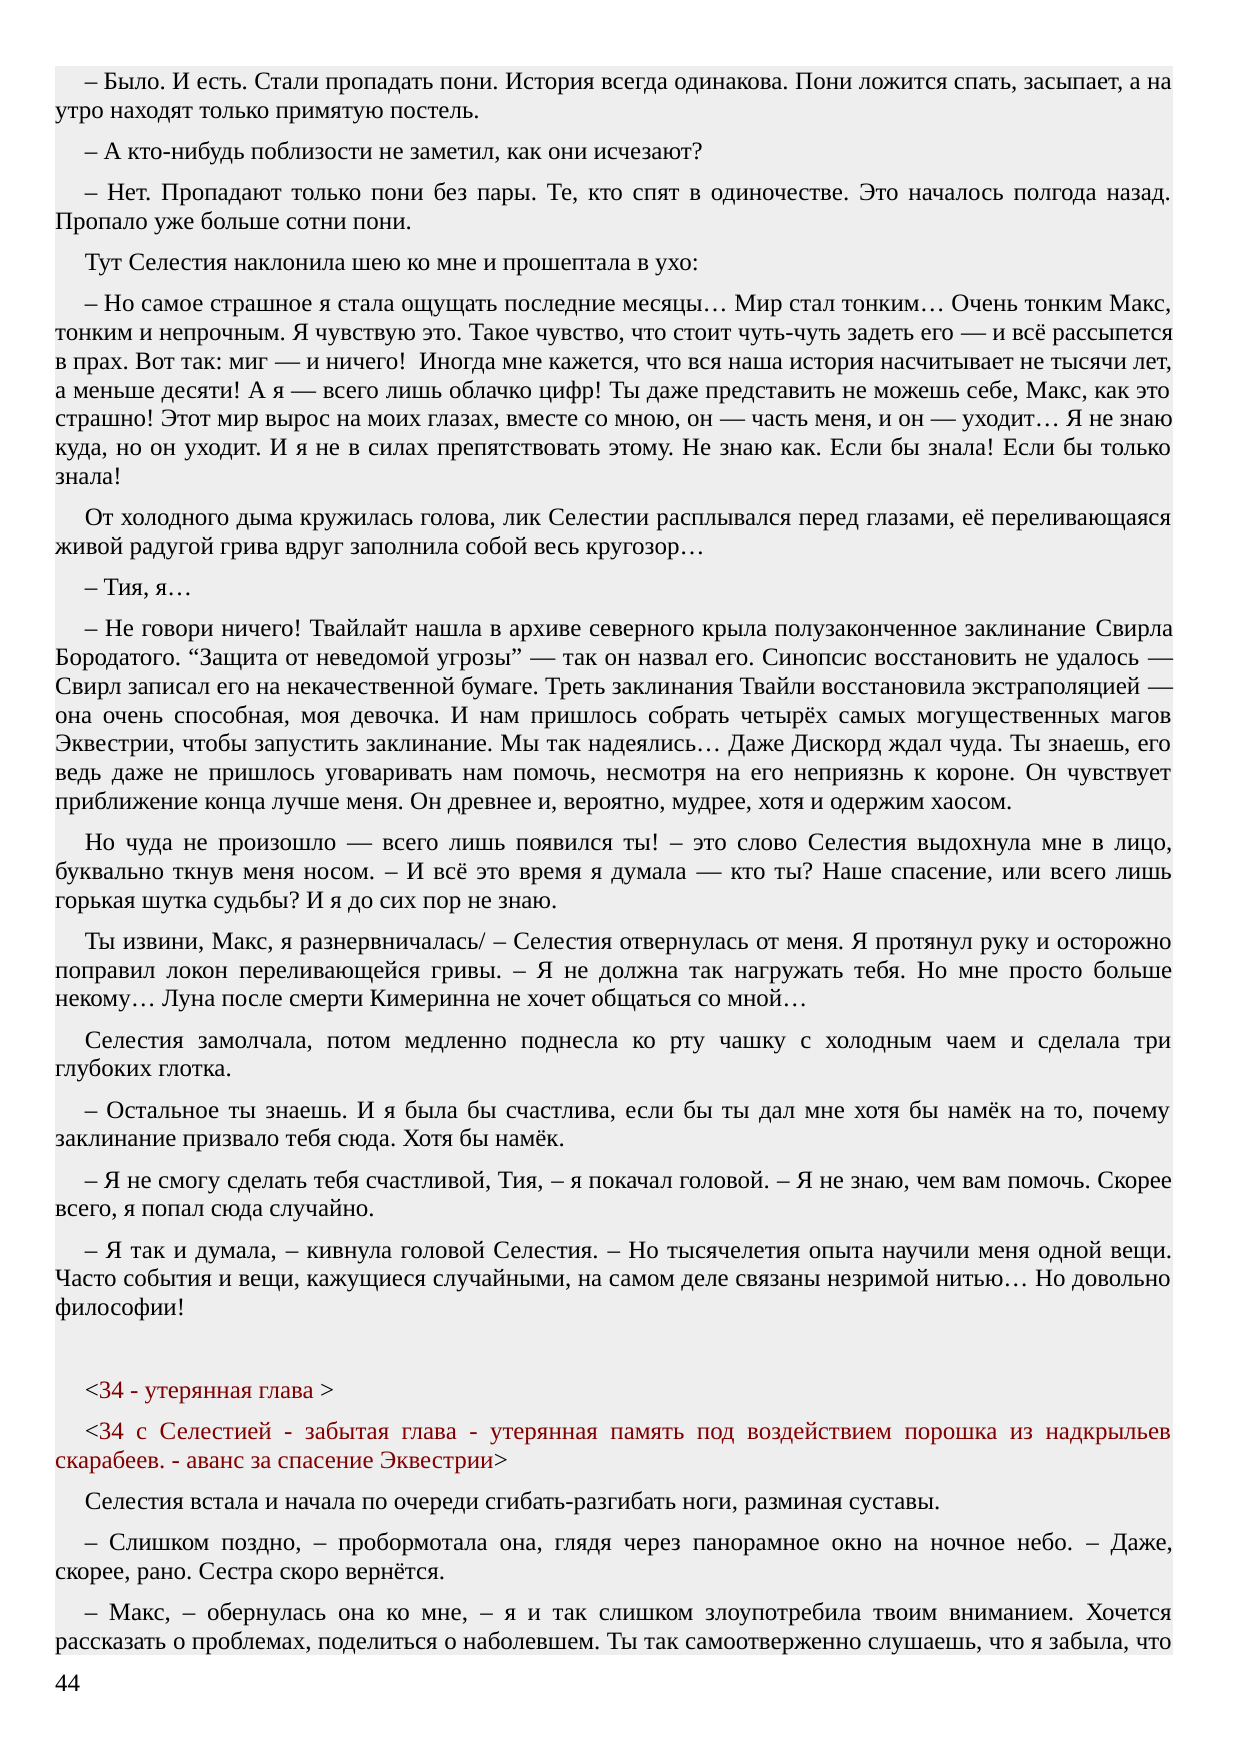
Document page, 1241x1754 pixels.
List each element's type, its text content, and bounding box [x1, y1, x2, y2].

text Селестия встала и начала по очереди сгибать-разгибать ноги, разминая суставы. [55, 1486, 1173, 1515]
text Ты извини, Макс, я разнервничалась/ – Селестия отвернулась от меня. Я протянул руку и осторожно поправил локон переливающейся гривы. – Я не должна так нагружать тебя. Но мне просто больше некому… Луна после смерти Кимеринна не хочет общаться со мной… [55, 926, 1173, 1012]
text – Не говори ничего! Твайлайт нашла в архиве северного крыла полузаконченное заклинание Cвирла Бородатого. “Защита от неведомой угрозы” — так он назвал его. Синопсис восстановить не удалось — Свирл записал его на некачественной бумаге. Треть заклинания Твайли восстановила экстраполяцией — она очень способная, моя девочка. И нам пришлось собрать четырёх самых могущественных магов Эквестрии, чтобы запустить заклинание. Мы так надеялись… Даже Дискорд ждал чуда. Ты знаешь, его ведь даже не пришлось уговаривать нам помочь, несмотря на его неприязнь к короне. Он чувствует приближение конца лучше меня. Он древнее и, вероятно, мудрее, хотя и одержим хаосом. [55, 613, 1173, 815]
text – Я так и думала, – кивнула головой Селестия. – Но тысячелетия опыта научили меня одной вещи. Часто события и вещи, кажущиеся случайными, на самом деле связаны незримой нитью… Но довольно философии! [55, 1235, 1173, 1321]
text – А кто-нибудь поблизости не заметил, как они исчезают? [55, 136, 1173, 165]
text Тут Селестия наклонила шею ко мне и прошептала в ухо: [55, 247, 1173, 276]
text – Остальное ты знаешь. И я была бы счастлива, если бы ты дал мне хотя бы намёк на то, почему заклинание призвало тебя сюда. Хотя бы намёк. [55, 1095, 1173, 1152]
text – Нет. Пропадают только пони без пары. Те, кто спят в одиночестве. Это началось полгода назад. Пропало уже больше сотни пони. [55, 177, 1173, 235]
text Но чуда не произошло — всего лишь появился ты! – это слово Селестия выдохнула мне в лицо, буквально ткнув меня носом. – И всё это время я думала — кто ты? Наше спасение, или всего лишь горькая шутка судьбы? И я до сих пор не знаю. [55, 827, 1173, 913]
text – Но самое страшное я стала ощущать последние месяцы… Мир стал тонким… Очень тонким Макс, тонким и непрочным. Я чувствую это. Такое чувство, что стоит чуть-чуть задеть его — и всё рассыпется в прах. Вот так: миг — и ничего! Иногда мне кажется, что вся наша история насчитывает не тысячи лет, а меньше десяти! А я — всего лишь облачко цифр! Ты даже представить не можешь себе, Макс, как это страшно! Этот мир вырос на моих глазах, вместе со мною, он — часть меня, и он — уходит… Я не знаю куда, но он уходит. И я не в силах препятствовать этому. Не знаю как. Если бы знала! Если бы только знала! [55, 288, 1173, 490]
text – Было. И есть. Стали пропадать пони. История всегда одинакова. Пони ложится спать, засыпает, а на утро находят только примятую постель. [55, 66, 1173, 123]
text Селестия замолчала, потом медленно поднесла ко рту чашку с холодным чаем и сделала три глубоких глотка. [55, 1025, 1173, 1082]
text От холодного дыма кружилась голова, лик Селестии расплывался перед глазами, её переливающаяся живой радугой грива вдруг заполнила собой весь кругозор… [55, 502, 1173, 560]
text – Я не смогу сделать тебя счастливой, Тия, – я покачал головой. – Я не знаю, чем вам помочь. Скорее всего, я попал сюда случайно. [55, 1165, 1173, 1222]
text – Слишком поздно, – пробормотала она, глядя через панорамное окно на ночное небо. – Даже, скорее, рано. Сестра скоро вернётся. [55, 1527, 1173, 1585]
text <34 с Селестией - забытая глава - утерянная память под воздействием порошка из надкрыльев скарабеев. - аванс за спасение Эквестрии> [55, 1416, 1173, 1473]
text – Макс, – обернулась она ко мне, – я и так слишком злоупотребила твоим вниманием. Хочется рассказать о проблемах, поделиться о наболевшем. Ты так самоотверженно слушаешь, что я забыла, что [55, 1597, 1173, 1655]
text – Тия, я… [55, 572, 1173, 601]
text <34 - утерянная глава > [55, 1375, 1173, 1403]
